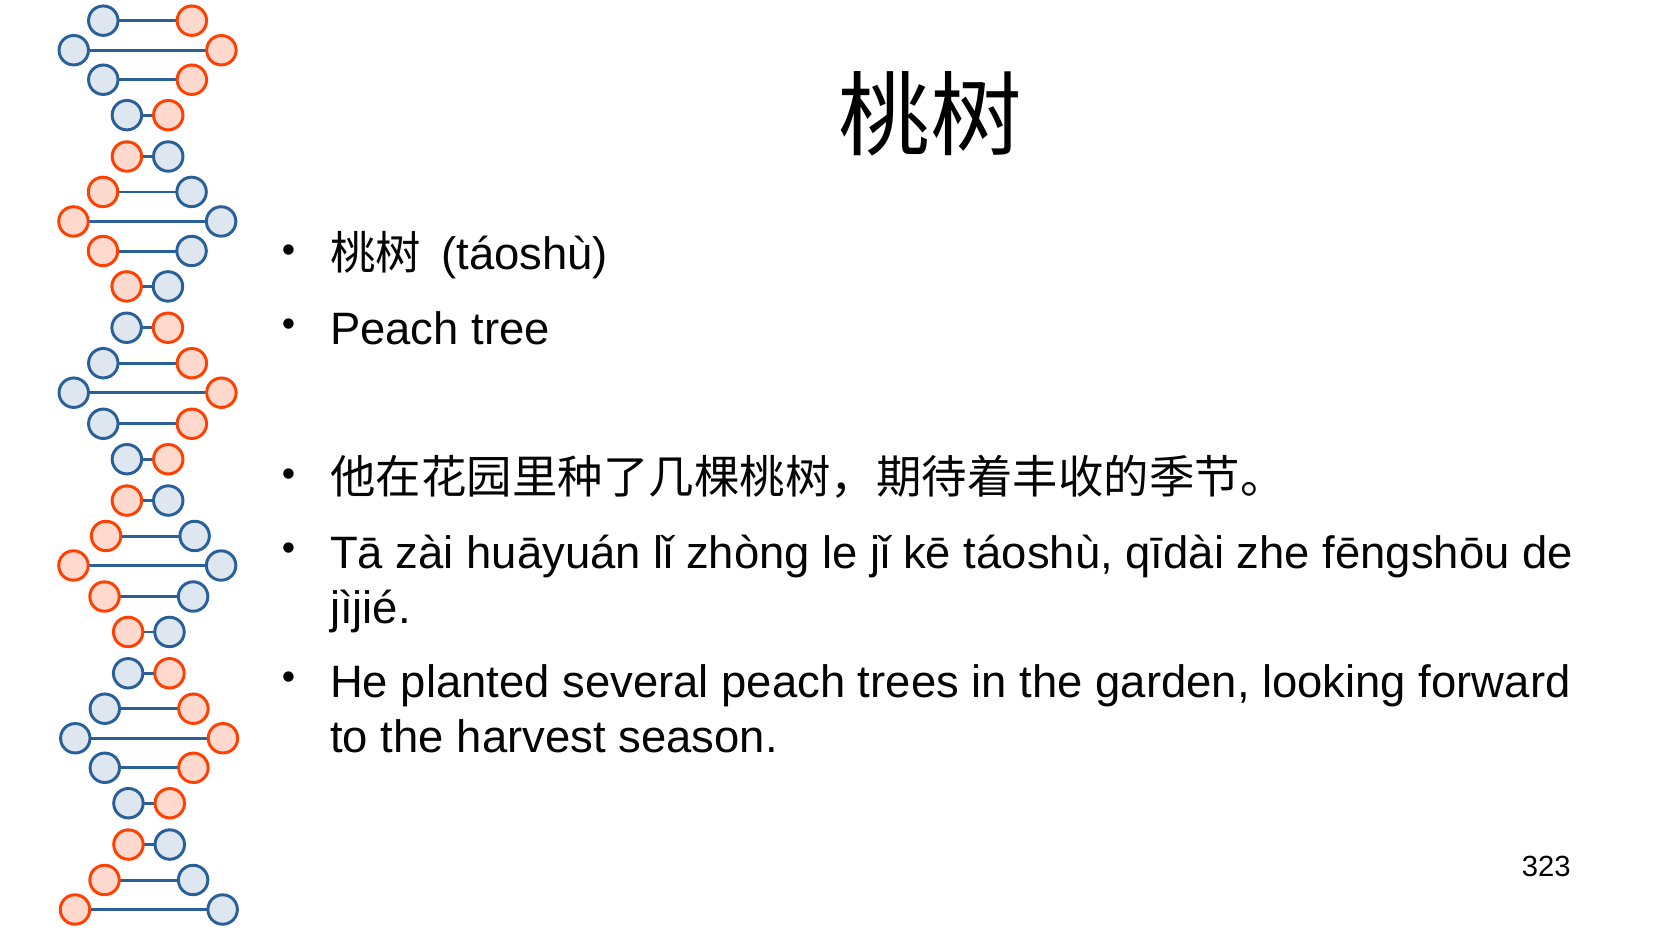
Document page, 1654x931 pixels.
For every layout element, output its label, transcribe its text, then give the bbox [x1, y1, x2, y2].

list 桃树 (táoshù) Peach tree 他在花园里种了几棵桃树，期待着丰收的季节。 Tā zài huāyuán lǐ zhòng le jǐ kē táoshù, qīdài zhe fēngshōu de jìjié. He planted several peach trees in the garden, looking forward to the harvest season. [265, 224, 1595, 764]
title 桃树 [265, 35, 1595, 189]
